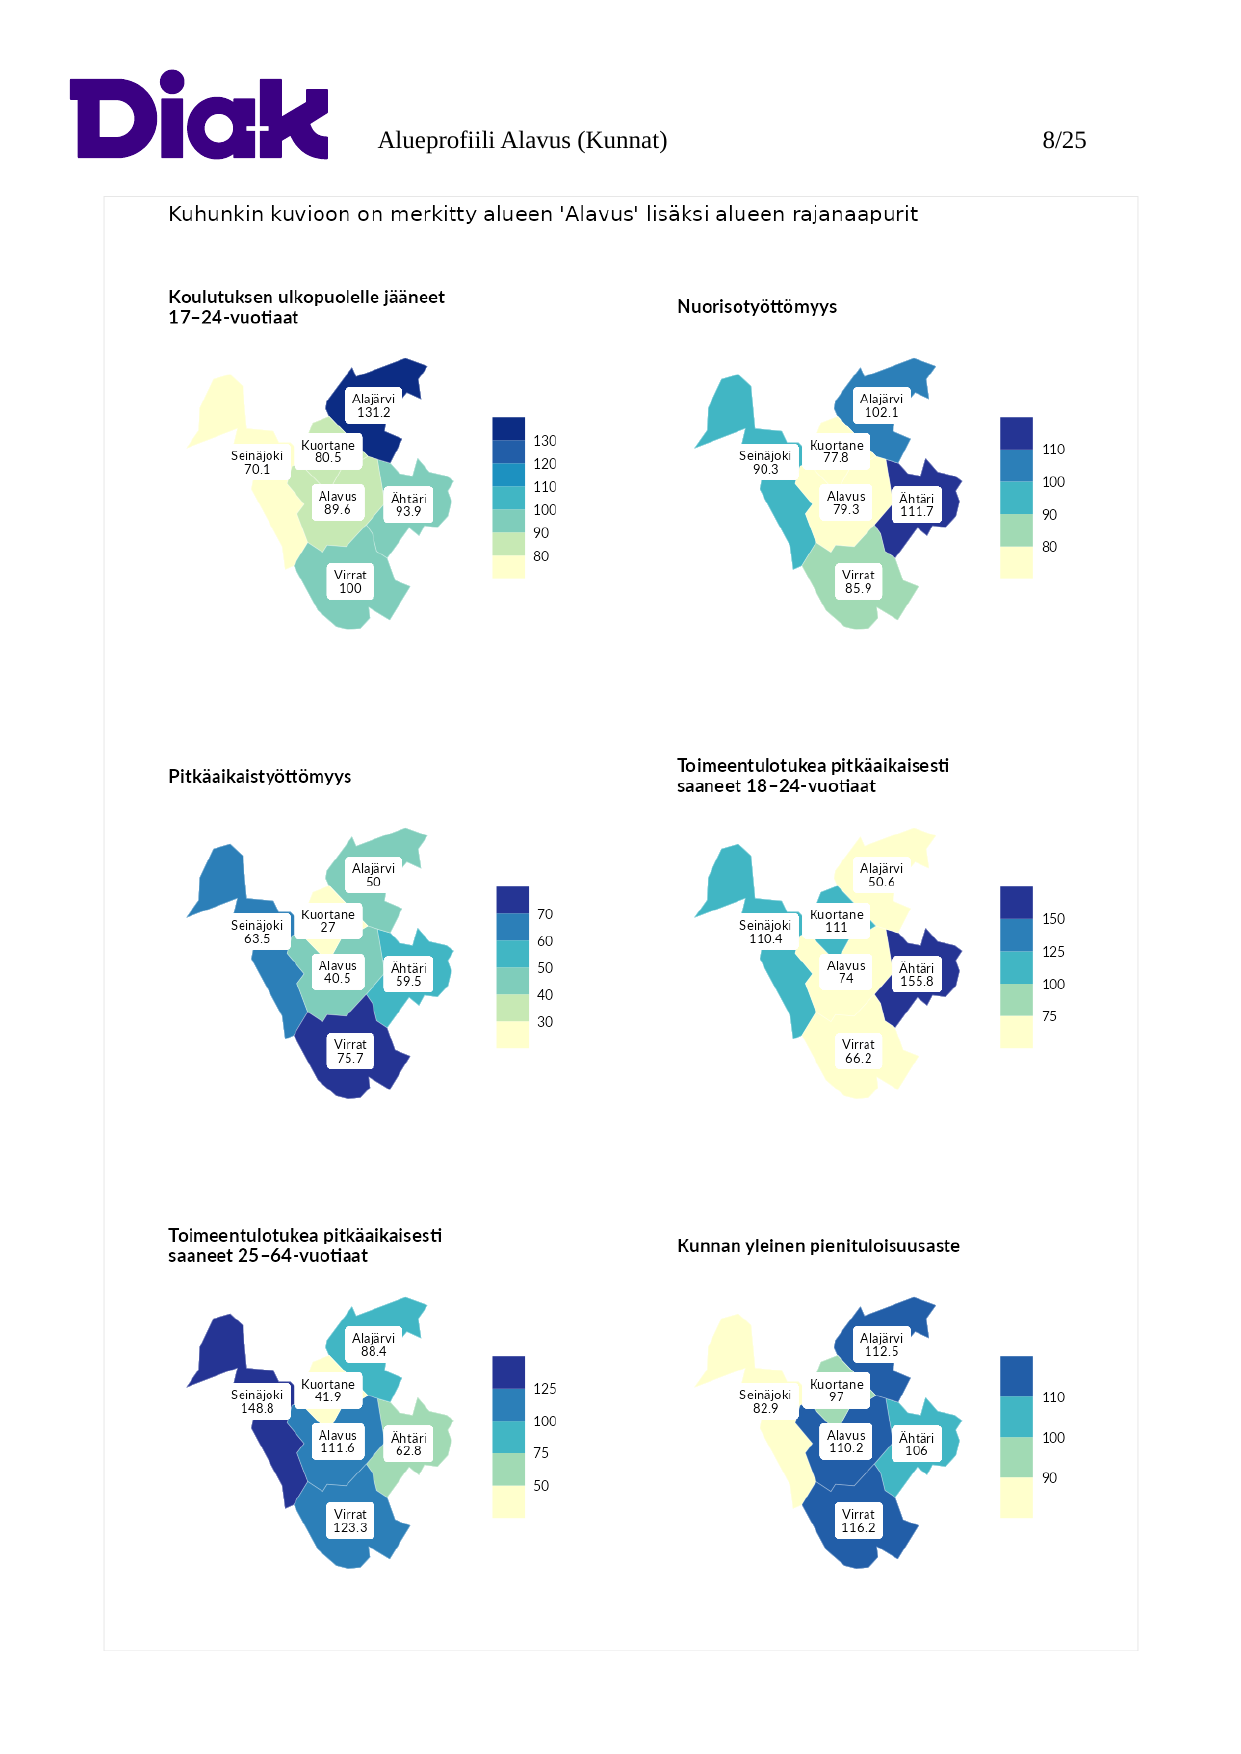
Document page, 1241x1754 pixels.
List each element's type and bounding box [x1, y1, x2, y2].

picture [61, 196, 1179, 1651]
